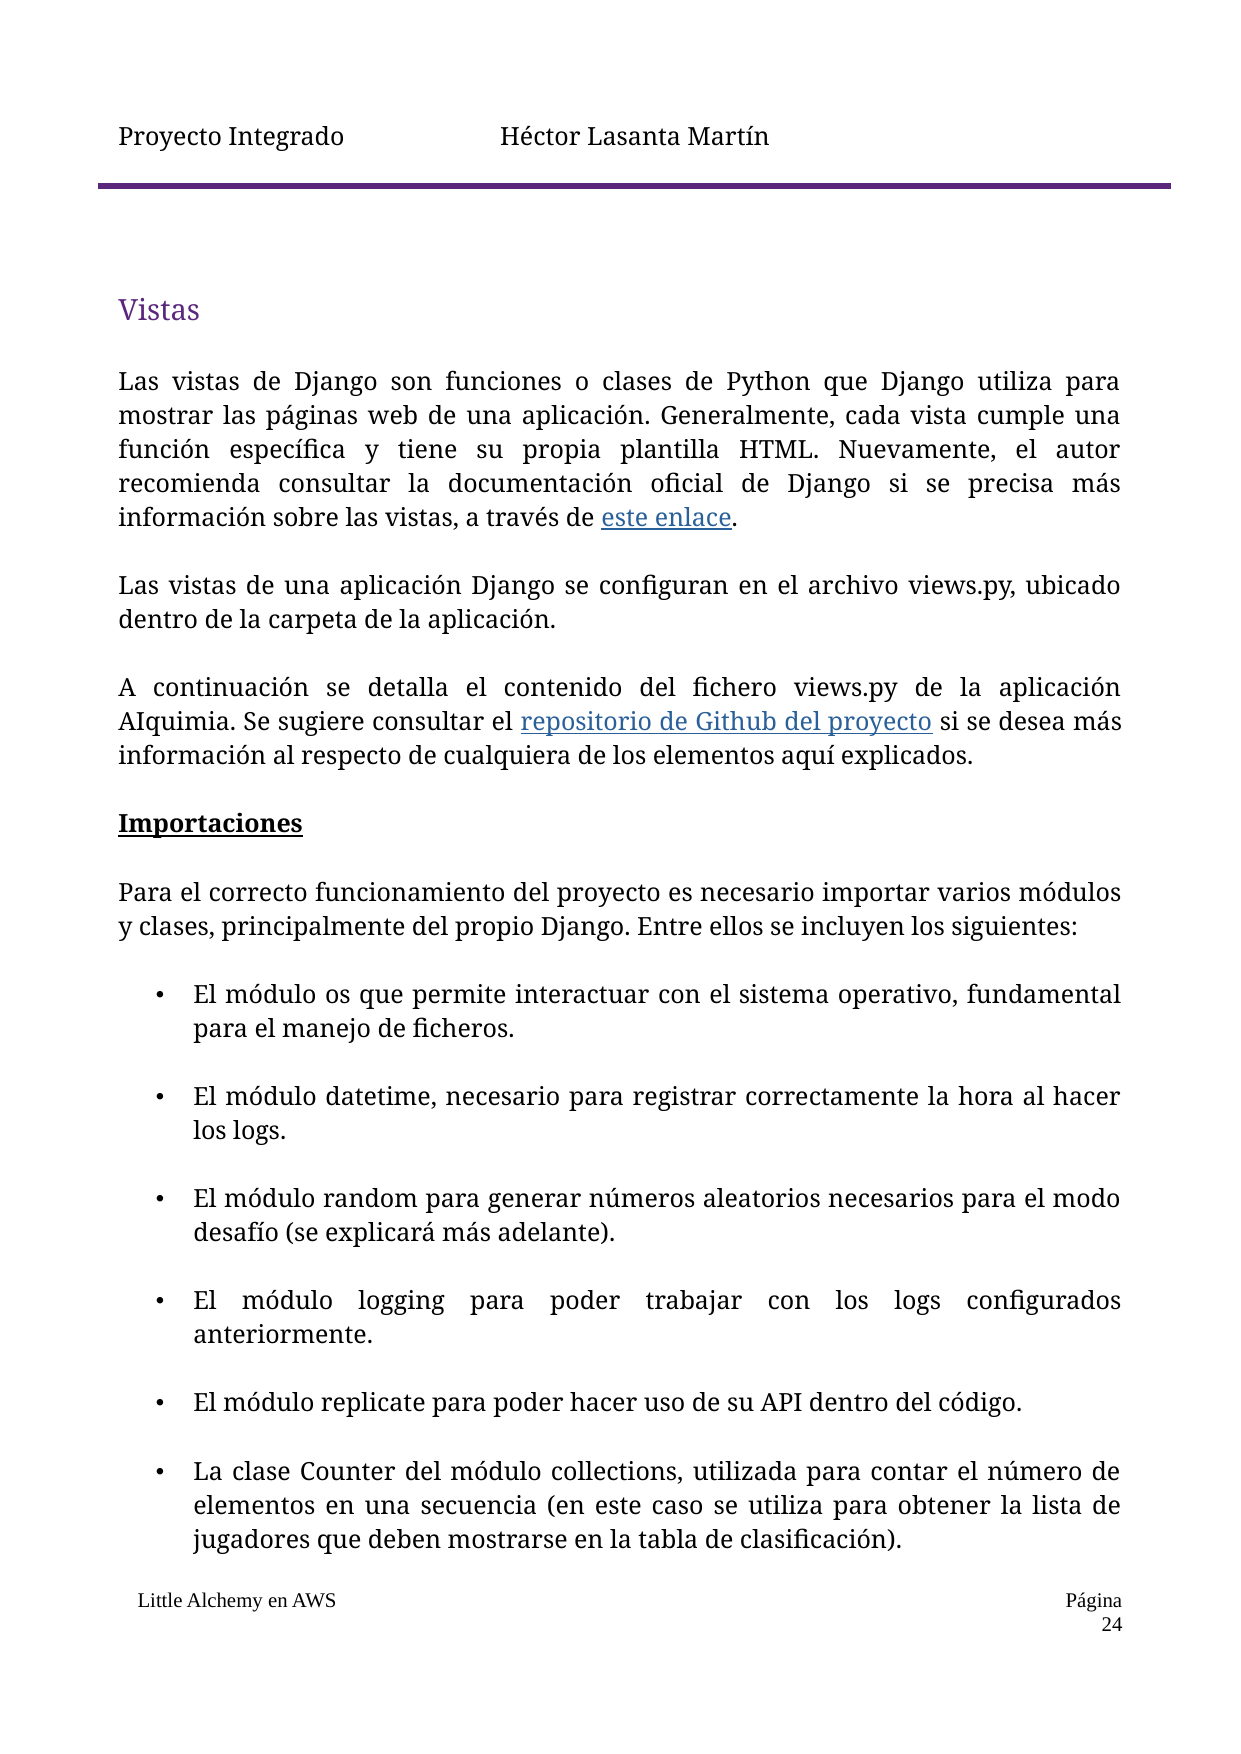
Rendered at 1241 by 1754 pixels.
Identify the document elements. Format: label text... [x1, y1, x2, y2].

text A continuación se detalla el contenido del fichero views.py de la aplicación AIquimia. Se sugiere consultar el repositorio de Github del proyecto si se desea más información al respecto de cualquiera de los elementos aquí explicados. [118, 670, 1122, 772]
list El módulo datetime, necesario para registrar correctamente la hora al hacer los logs. [156, 1078, 1122, 1147]
list El módulo random para generar números aleatorios necesarios para el modo desafío (se explicará más adelante). [156, 1181, 1122, 1249]
text Las vistas de una aplicación Django se configuran en el archivo views.py, ubicado dentro de la carpeta de la aplicación. [118, 568, 1122, 636]
list El módulo os que permite interactuar con el sistema operativo, fundamental para el manejo de ficheros. [156, 976, 1122, 1044]
text Vistas [118, 289, 1122, 329]
list El módulo replicate para poder hacer uso de su API dentro del código. [156, 1385, 1122, 1419]
text Para el correcto funcionamiento del proyecto es necesario importar varios módulos y clases, principalmente del propio Django. Entre ellos se incluyen los siguientes: [118, 874, 1122, 942]
list La clase Counter del módulo collections, utilizada para contar el número de elementos en una secuencia (en este caso se utiliza para obtener la lista de jugadores que deben mostrarse en la tabla de clasificación). [156, 1453, 1122, 1555]
text Las vistas de Django son funciones o clases de Python que Django utiliza para mostrar las páginas web de una aplicación. Generalmente, cada vista cumple una función específica y tiene su propia plantilla HTML. Nuevamente, el autor recomienda consultar la documentación oficial de Django si se precisa más información sobre las vistas, a través de este enlace. [118, 363, 1122, 533]
text Importaciones [118, 806, 1122, 840]
list El módulo logging para poder trabajar con los logs configurados anteriormente. [156, 1283, 1122, 1351]
